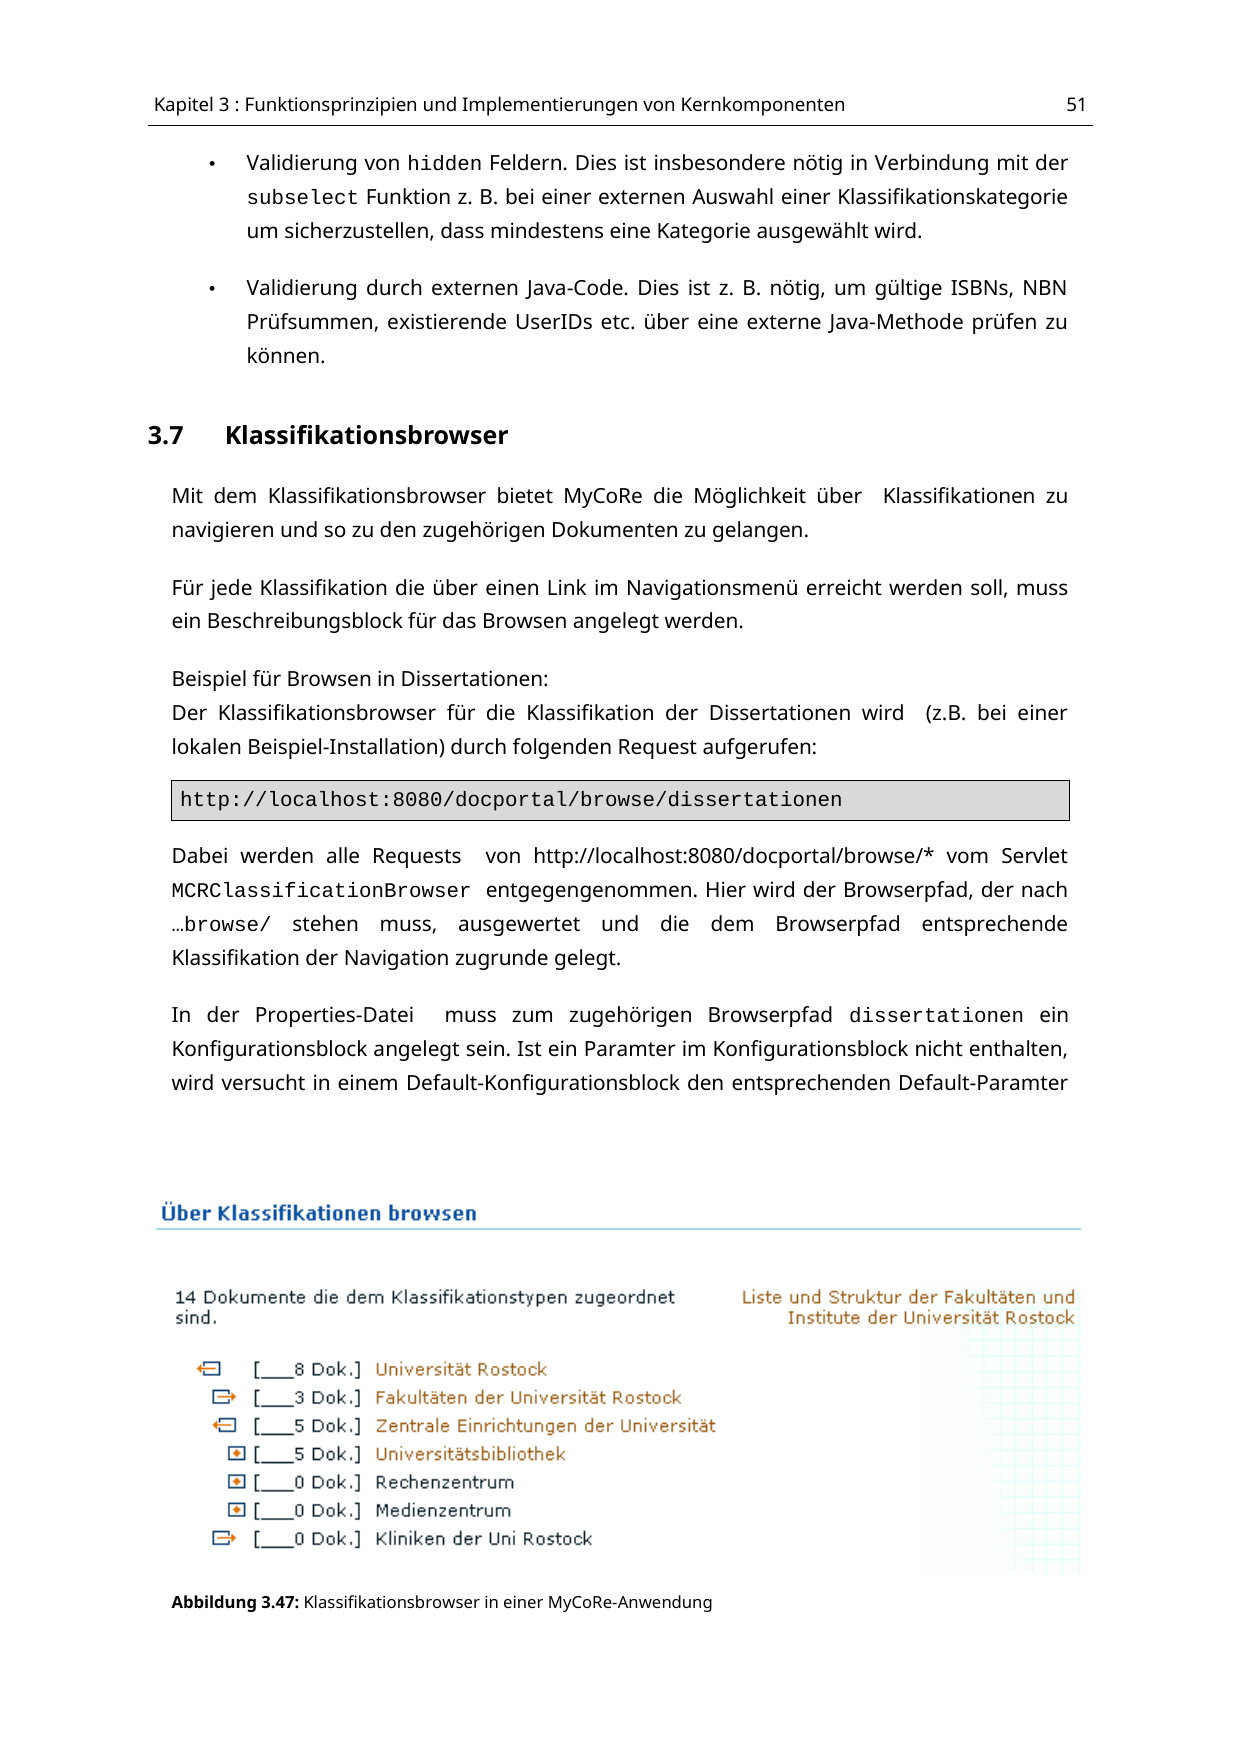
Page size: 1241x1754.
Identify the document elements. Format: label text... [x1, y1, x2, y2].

list Validierung von hidden Feldern. Dies ist insbesondere nötig in Verbindung mit der subselect Funktion z. B. bei einer externen Auswahl einer Klassifikationskategorie um sicherzustellen, dass mindestens eine Kategorie ausgewählt wird. [209, 148, 1069, 244]
text http://localhost:8080/docportal/browse/dissertationen [172, 781, 1069, 820]
text Mit dem Klassifikationsbrowser bietet MyCoRe die Möglichkeit über Klassifikationen zu navigieren und so zu den zugehörigen Dokumenten zu gelangen. [171, 482, 1069, 544]
text Für jede Klassifikation die über einen Link im Navigationsmenü erreicht werden soll, muss ein Beschreibungsblock für das Browsen angelegt werden. [171, 573, 1069, 635]
subtitle Klassifikationsbrowser [148, 417, 1092, 451]
text Abbildung 3.48: Klassifikationsbrowser in einer MyCoRe-Anwendung [171, 1574, 1057, 1613]
text Beispiel für Browsen in Dissertationen: Der Klassifikationsbrowser für die Klassifikation der Dissertationen wird (z.B. bei einer lokalen Beispiel-Installation) durch folgenden Request aufgerufen: [171, 664, 1069, 760]
text Dabei werden alle Requests von http://localhost:8080/docportal/browse/* vom Servlet MCRClassificationBrowser entgegengenommen. Hier wird der Browserpfad, der nach …browse/ stehen muss, ausgewertet und die dem Browserpfad entsprechende Klassifikation der Navigation zugrunde gelegt. [171, 841, 1069, 971]
text In der Properties-Datei muss zum zugehörigen Browserpfad dissertationen ein Konfigurationsblock angelegt sein. Ist ein Paramter im Konfigurationsblock nicht enthalten, wird versucht in einem Default-Konfigurationsblock den entsprechenden Default-Paramter [171, 1000, 1069, 1097]
list Validierung durch externen Java-Code. Dies ist z. B. nötig, um gültige ISBNs, NBN Prüfsummen, existierende UserIDs etc. über eine externe Java-Methode prüfen zu können. [209, 273, 1069, 369]
